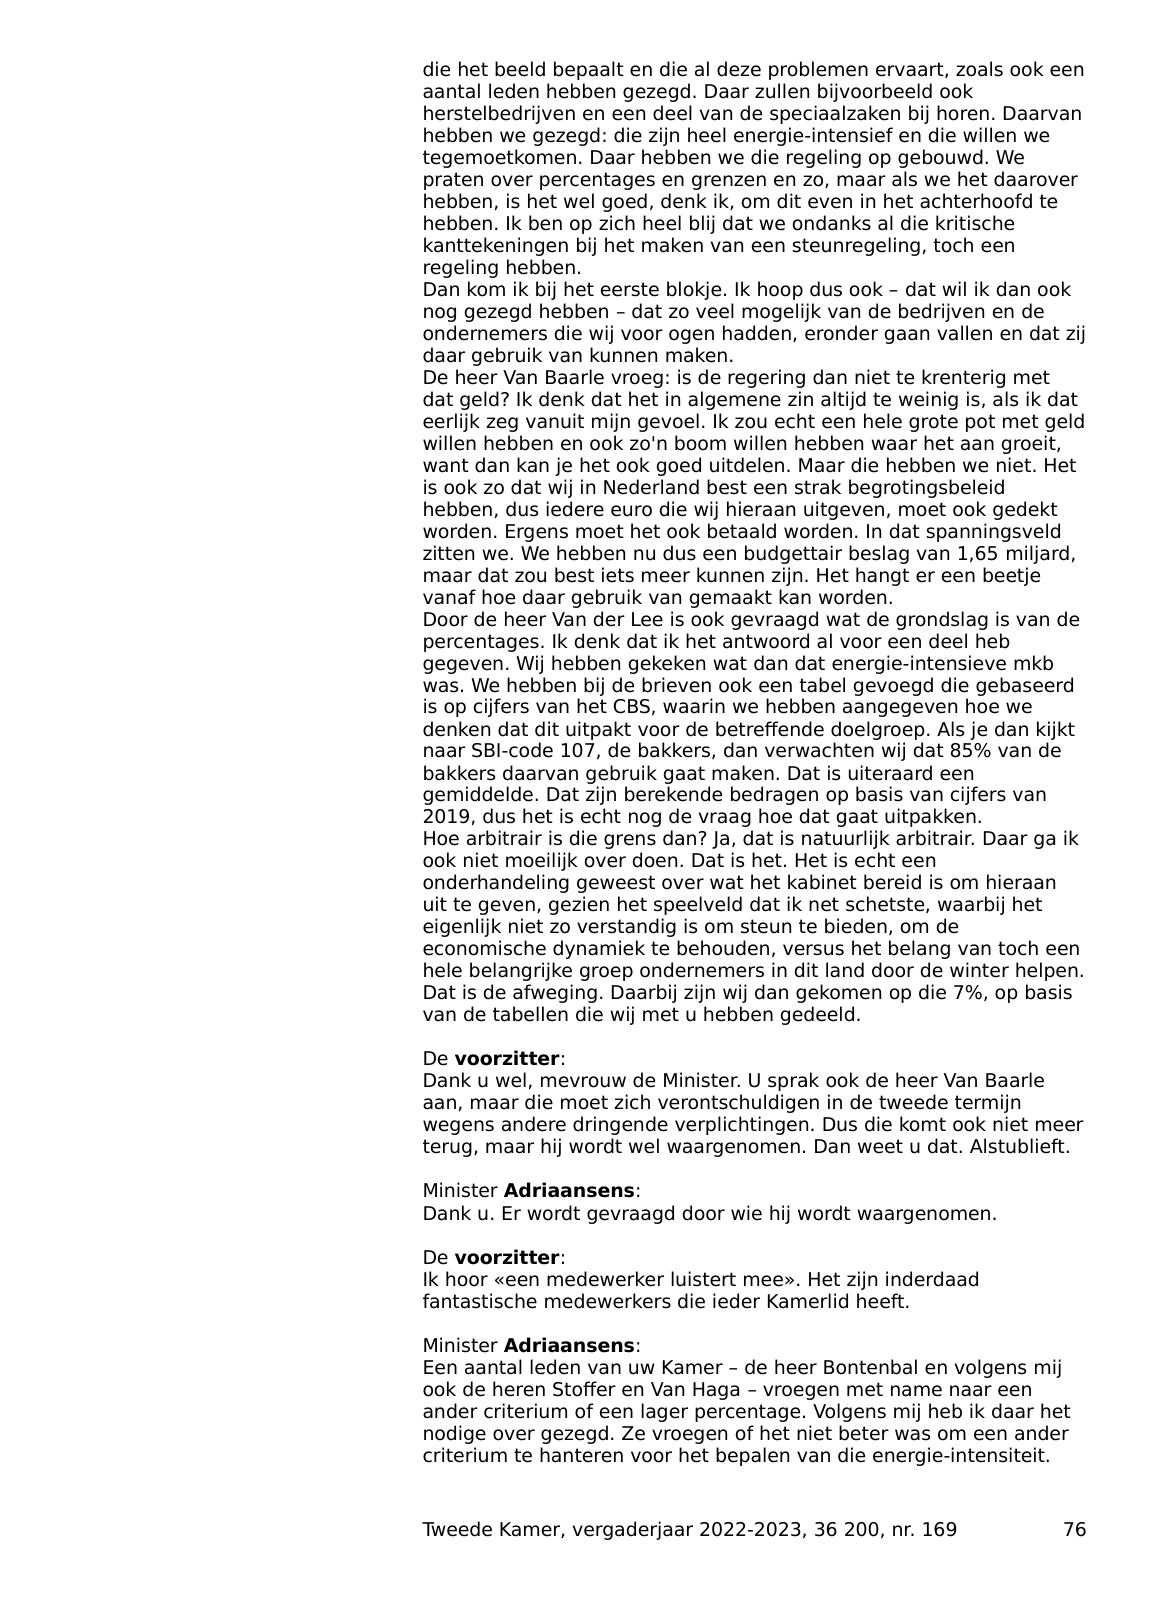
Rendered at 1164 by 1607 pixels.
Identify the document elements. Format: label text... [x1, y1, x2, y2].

text die het beeld bepaalt en die al deze problemen ervaart, zoals ook een aantal leden hebben gezegd. Daar zullen bijvoorbeeld ook herstelbedrijven en een deel van de speciaalzaken bij horen. Daarvan hebben we gezegd: die zijn heel energie-intensief en die willen we tegemoetkomen. Daar hebben we die regeling op gebouwd. We praten over percentages en grenzen en zo, maar als we het daarover hebben, is het wel goed, denk ik, om dit even in het achterhoofd te hebben. Ik ben op zich heel blij dat we ondanks al die kritische kanttekeningen bij het maken van een steunregeling, toch een regeling hebben. [422, 59, 1087, 279]
text Een aantal leden van uw Kamer – de heer Bontenbal en volgens mij ook de heren Stoffer en Van Haga – vroegen met name naar een ander criterium of een lager percentage. Volgens mij heb ik daar het nodige over gezegd. Ze vroegen of het niet beter was om een ander criterium te hanteren voor het bepalen van die energie-intensiteit. [422, 1357, 1087, 1467]
text Dan kom ik bij het eerste blokje. Ik hoop dus ook – dat wil ik dan ook nog gezegd hebben – dat zo veel mogelijk van de bedrijven en de ondernemers die wij voor ogen hadden, eronder gaan vallen en dat zij daar gebruik van kunnen maken. [422, 279, 1087, 367]
text De heer Van Baarle vroeg: is de regering dan niet te krenterig met dat geld? Ik denk dat het in algemene zin altijd te weinig is, als ik dat eerlijk zeg vanuit mijn gevoel. Ik zou echt een hele grote pot met geld willen hebben en ook zo'n boom willen hebben waar het aan groeit, want dan kan je het ook goed uitdelen. Maar die hebben we niet. Het is ook zo dat wij in Nederland best een strak begrotingsbeleid hebben, dus iedere euro die wij hieraan uitgeven, moet ook gedekt worden. Ergens moet het ook betaald worden. In dat spanningsveld zitten we. We hebben nu dus een budgettair beslag van 1,65 miljard, maar dat zou best iets meer kunnen zijn. Het hangt er een beetje vanaf hoe daar gebruik van gemaakt kan worden. [422, 367, 1087, 608]
text Dank u. Er wordt gevraagd door wie hij wordt waargenomen. [422, 1202, 1087, 1224]
text Dank u wel, mevrouw de Minister. U sprak ook de heer Van Baarle aan, maar die moet zich verontschuldigen in de tweede termijn wegens andere dringende verplichtingen. Dus die komt ook niet meer terug, maar hij wordt wel waargenomen. Dan weet u dat. Alstublieft. [422, 1070, 1087, 1158]
text De voorzitter: [422, 1247, 1087, 1268]
text De voorzitter: [422, 1048, 1087, 1070]
text Door de heer Van der Lee is ook gevraagd wat de grondslag is van de percentages. Ik denk dat ik het antwoord al voor een deel heb gegeven. Wij hebben gekeken wat dan dat energie-intensieve mkb was. We hebben bij de brieven ook een tabel gevoegd die gebaseerd is op cijfers van het CBS, waarin we hebben aangegeven hoe we denken dat dit uitpakt voor de betreffende doelgroep. Als je dan kijkt naar SBI-code 107, de bakkers, dan verwachten wij dat 85% van de bakkers daarvan gebruik gaat maken. Dat is uiteraard een gemiddelde. Dat zijn berekende bedragen op basis van cijfers van 2019, dus het is echt nog de vraag hoe dat gaat uitpakken. [422, 608, 1087, 828]
text Minister Adriaansens: [422, 1335, 1087, 1357]
text Hoe arbitrair is die grens dan? Ja, dat is natuurlijk arbitrair. Daar ga ik ook niet moeilijk over doen. Dat is het. Het is echt een onderhandeling geweest over wat het kabinet bereid is om hieraan uit te geven, gezien het speelveld dat ik net schetste, waarbij het eigenlijk niet zo verstandig is om steun te bieden, om de economische dynamiek te behouden, versus het belang van toch een hele belangrijke groep ondernemers in dit land door de winter helpen. Dat is de afweging. Daarbij zijn wij dan gekomen op die 7%, op basis van de tabellen die wij met u hebben gedeeld. [422, 828, 1087, 1026]
text Minister Adriaansens: [422, 1180, 1087, 1202]
text Ik hoor «een medewerker luistert mee». Het zijn inderdaad fantastische medewerkers die ieder Kamerlid heeft. [422, 1268, 1087, 1312]
